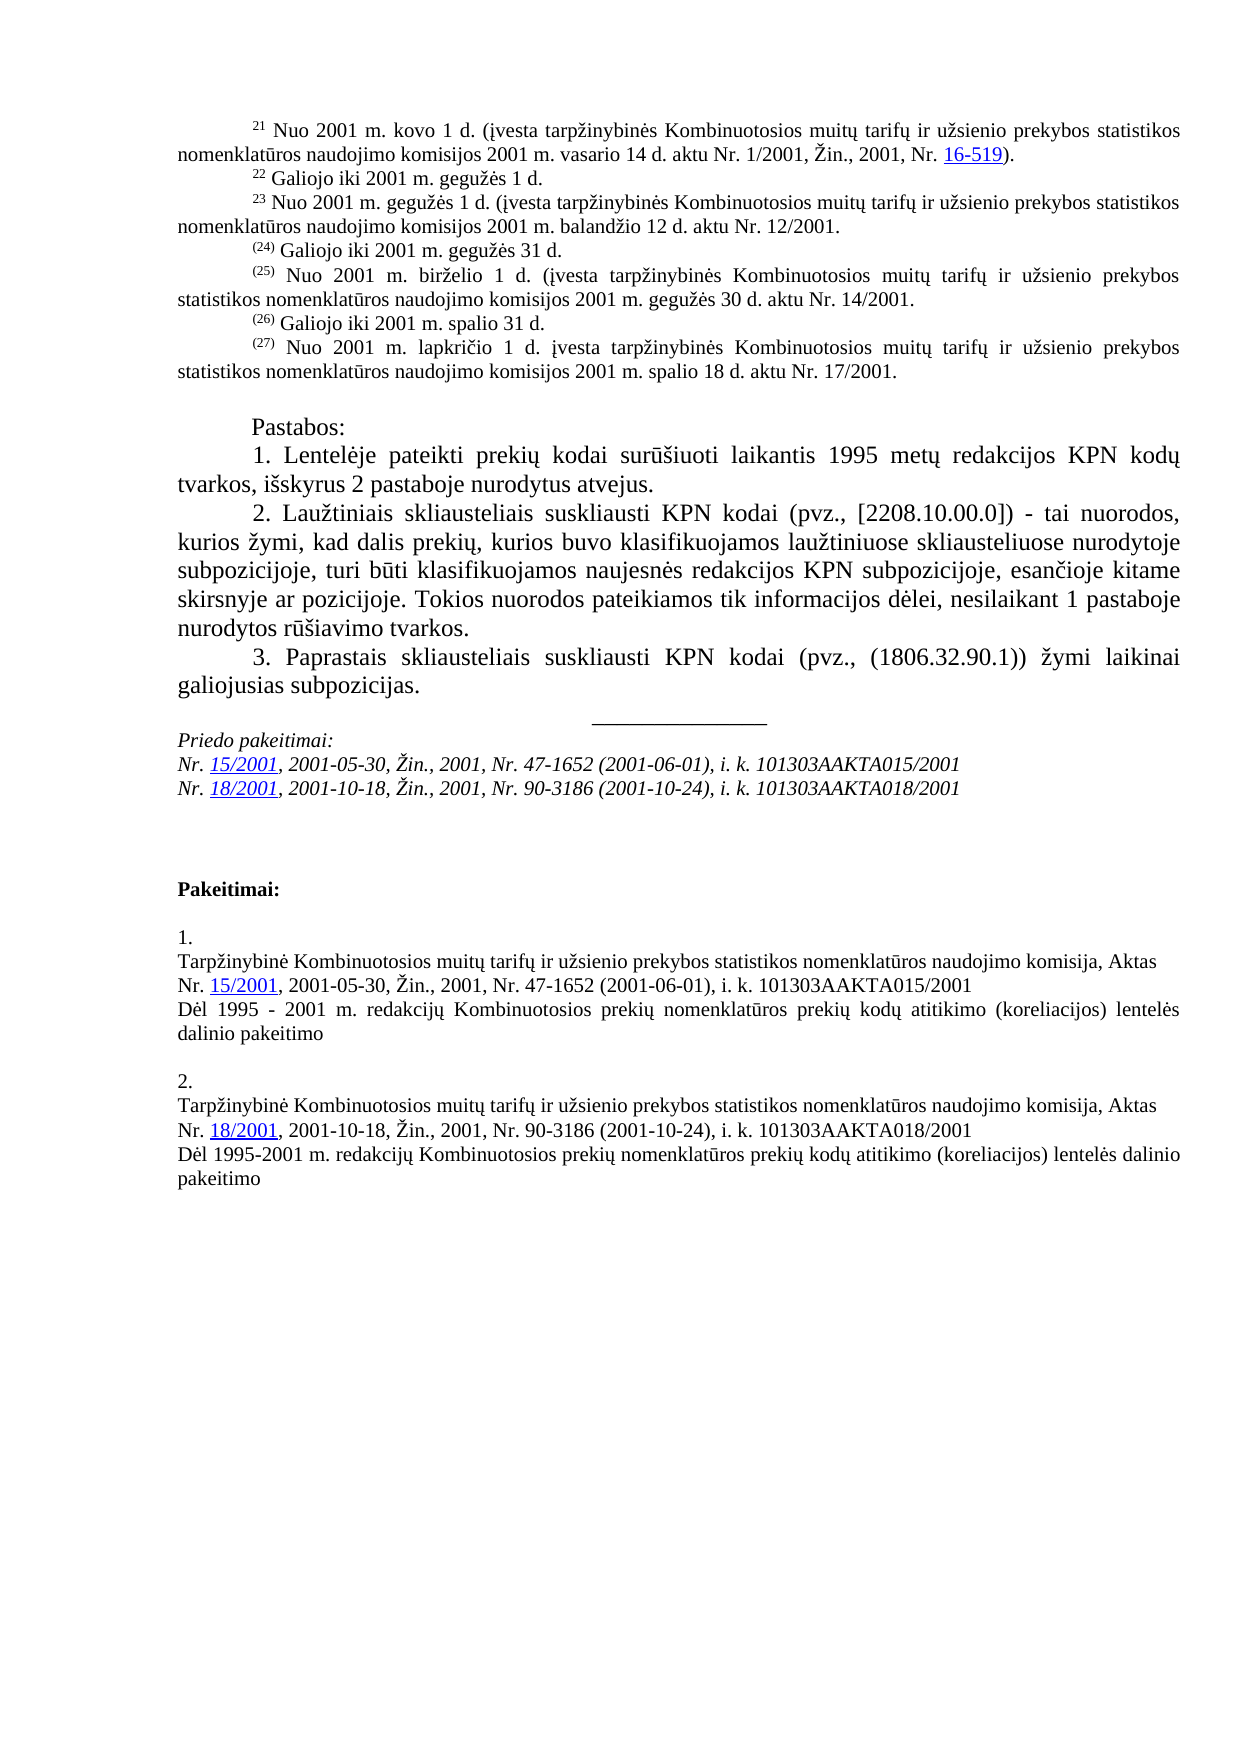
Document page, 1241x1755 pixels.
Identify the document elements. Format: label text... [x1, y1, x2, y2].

text 21 Nuo 2001 m. kovo 1 d. (įvesta tarpžinybinės Kombinuotosios muitų tarifų ir užsienio prekybos statistikos nomenklatūros naudojimo komisijos 2001 m. vasario 14 d. aktu Nr. 1/2001, Žin., 2001, Nr. 16-519). [177, 118, 1181, 166]
text Pastabos: [177, 412, 1181, 440]
text 1. Lentelėje pateikti prekių kodai surūšiuoti laikantis 1995 metų redakcijos KPN kodų tvarkos, išskyrus 2 pastaboje nurodytus atvejus. [177, 440, 1181, 498]
text ______________ [177, 699, 1181, 728]
text 22 Galiojo iki 2001 m. gegužės 1 d. [177, 166, 1181, 190]
text Tarpžinybinė Kombinuotosios muitų tarifų ir užsienio prekybos statistikos nomenklatūros naudojimo komisija, Aktas [177, 1093, 1181, 1117]
text 2. [177, 1069, 1181, 1093]
text Tarpžinybinė Kombinuotosios muitų tarifų ir užsienio prekybos statistikos nomenklatūros naudojimo komisija, Aktas [177, 949, 1181, 973]
text Priedo pakeitimai: [177, 728, 1181, 752]
text Nr. 15/2001, 2001-05-30, Žin., 2001, Nr. 47-1652 (2001-06-01), i. k. 101303AAKTA015/2001 [177, 752, 1181, 776]
text (25) Nuo 2001 m. birželio 1 d. (įvesta tarpžinybinės Kombinuotosios muitų tarifų ir užsienio prekybos statistikos nomenklatūros naudojimo komisijos 2001 m. gegužės 30 d. aktu Nr. 14/2001. [177, 262, 1181, 311]
text Pakeitimai: [177, 877, 1181, 901]
text 3. Paprastais skliausteliais suskliausti KPN kodai (pvz., (1806.32.90.1)) žymi laikinai galiojusias subpozicijas. [177, 642, 1181, 699]
text Nr. 18/2001, 2001-10-18, Žin., 2001, Nr. 90-3186 (2001-10-24), i. k. 101303AAKTA018/2001 [177, 776, 1181, 800]
text Dėl 1995 - 2001 m. redakcijų Kombinuotosios prekių nomenklatūros prekių kodų atitikimo (koreliacijos) lentelės dalinio pakeitimo [177, 997, 1181, 1045]
text 2. Laužtiniais skliausteliais suskliausti KPN kodai (pvz., [2208.10.00.0]) - tai nuorodos, kurios žymi, kad dalis prekių, kurios buvo klasifikuojamos laužtiniuose skliausteliuose nurodytoje subpozicijoje, turi būti klasifikuojamos naujesnės redakcijos KPN subpozicijoje, esančioje kitame skirsnyje ar pozicijoje. Tokios nuorodos pateikiamos tik informacijos dėlei, nesilaikant 1 pastaboje nurodytos rūšiavimo tvarkos. [177, 498, 1181, 642]
text (26) Galiojo iki 2001 m. spalio 31 d. [177, 311, 1181, 335]
text 1. [177, 925, 1181, 949]
text Nr. 15/2001, 2001-05-30, Žin., 2001, Nr. 47-1652 (2001-06-01), i. k. 101303AAKTA015/2001 [177, 973, 1181, 997]
text (27) Nuo 2001 m. lapkričio 1 d. įvesta tarpžinybinės Kombinuotosios muitų tarifų ir užsienio prekybos statistikos nomenklatūros naudojimo komisijos 2001 m. spalio 18 d. aktu Nr. 17/2001. [177, 335, 1181, 383]
text Nr. 18/2001, 2001-10-18, Žin., 2001, Nr. 90-3186 (2001-10-24), i. k. 101303AAKTA018/2001 [177, 1117, 1181, 1142]
text 23 Nuo 2001 m. gegužės 1 d. (įvesta tarpžinybinės Kombinuotosios muitų tarifų ir užsienio prekybos statistikos nomenklatūros naudojimo komisijos 2001 m. balandžio 12 d. aktu Nr. 12/2001. [177, 190, 1181, 238]
text (24) Galiojo iki 2001 m. gegužės 31 d. [177, 238, 1181, 262]
text Dėl 1995-2001 m. redakcijų Kombinuotosios prekių nomenklatūros prekių kodų atitikimo (koreliacijos) lentelės dalinio pakeitimo [177, 1142, 1181, 1190]
